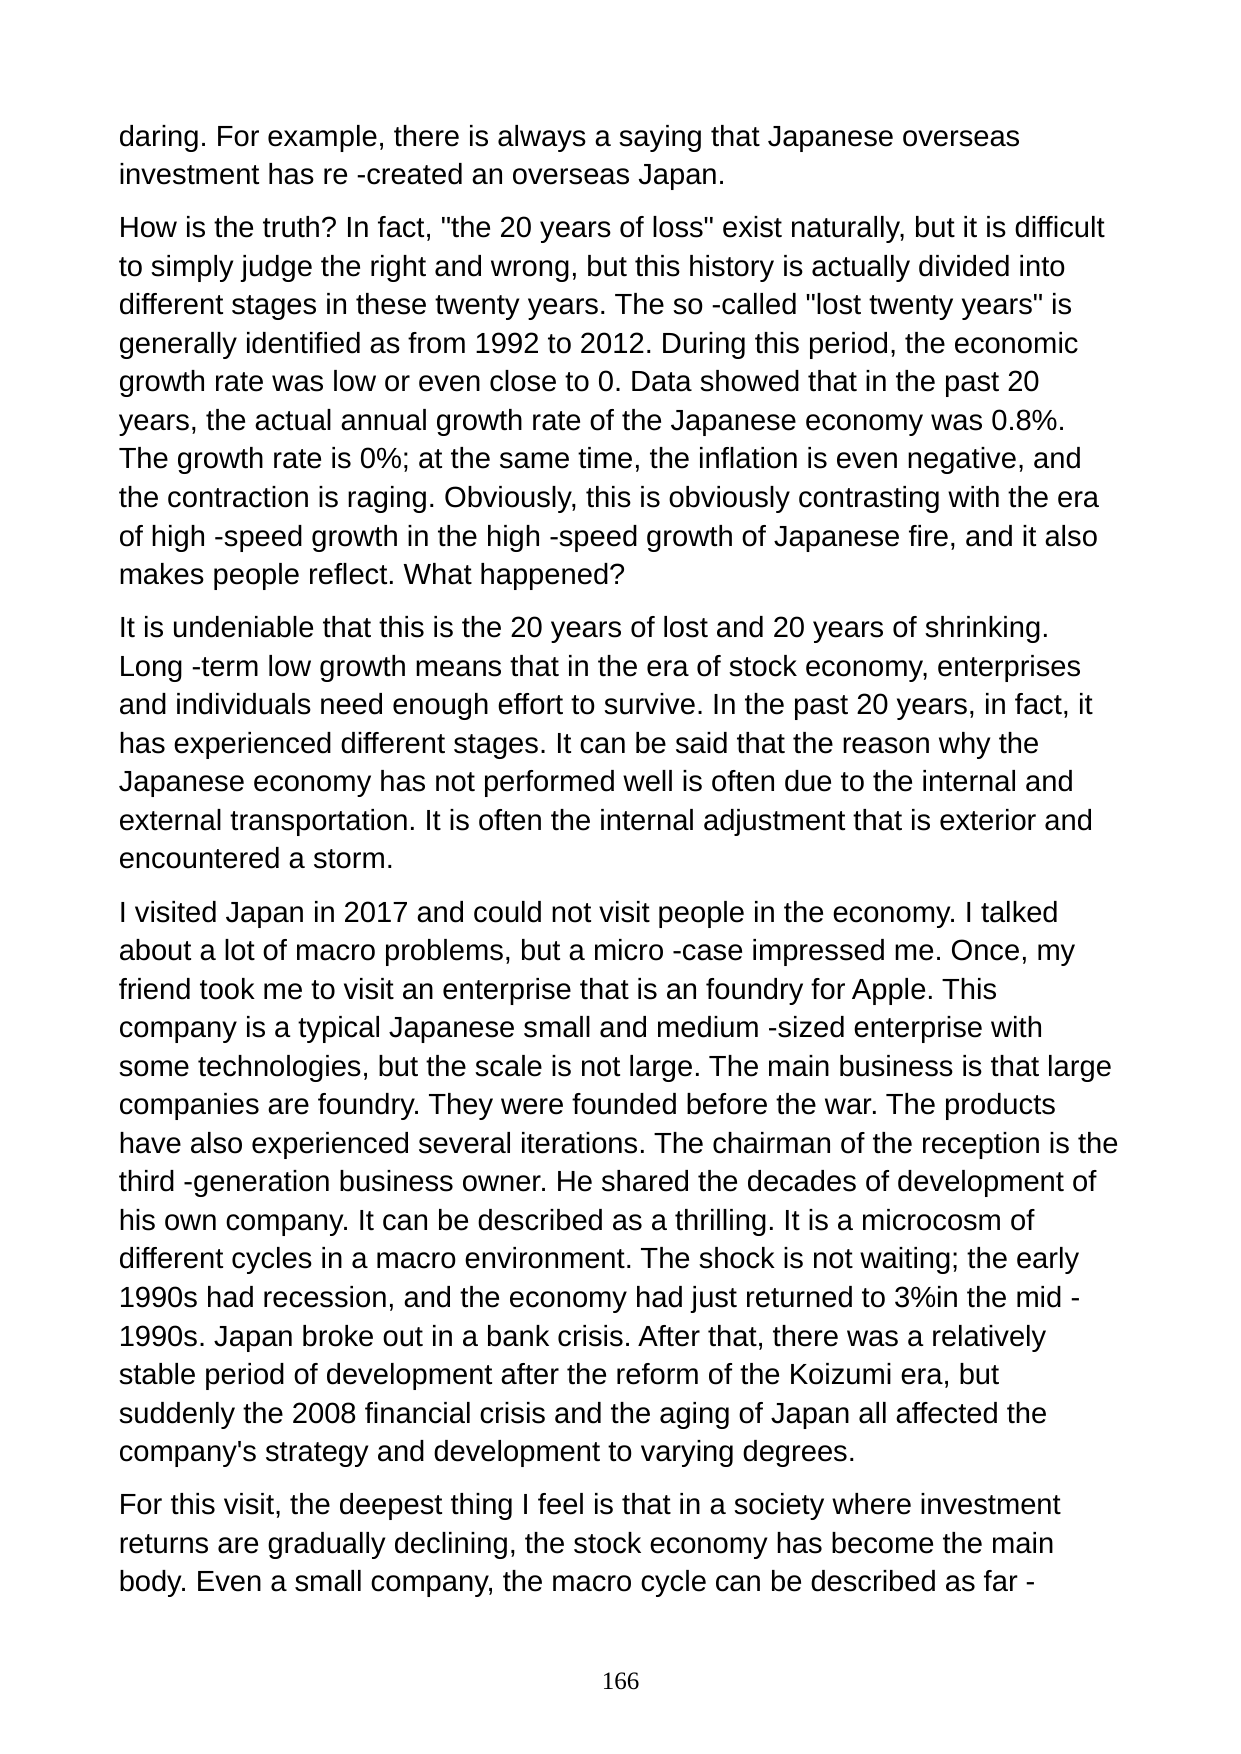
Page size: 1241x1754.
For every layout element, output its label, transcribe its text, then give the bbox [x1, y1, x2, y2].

text daring. For example, there is always a saying that Japanese overseas investment has re -created an overseas Japan. [118, 118, 1122, 191]
text For this visit, the deepest thing I feel is that in a society where investment returns are gradually declining, the stock economy has become the main body. Even a small company, the macro cycle can be described as far [118, 1487, 1122, 1598]
text It is undeniable that this is the 20 years of lost and 20 years of shrinking. Long -term low growth means that in the era of stock economy, enterprises and individuals need enough effort to survive. In the past 20 years, in fact, it has experienced different stages. It can be said that the reason why the Japanese economy has not performed well is often due to the internal and external transportation. It is often the internal adjustment that is exterior and encountered a storm. [118, 610, 1122, 875]
text How is the truth? In fact, "the 20 years of loss" exist naturally, but it is difficult to simply judge the right and wrong, but this history is actually divided into different stages in these twenty years. The so -called "lost twenty years" is generally identified as from 1992 to 2012. During this period, the economic growth rate was low or even close to 0. Data showed that in the past 20 years, the actual annual growth rate of the Japanese economy was 0.8%. The growth rate is 0%; at the same time, the inflation is even negative, and the contraction is raging. Obviously, this is obviously contrasting with the era of high -speed growth in the high -speed growth of Japanese fire, and it also makes people reflect. What happened? [118, 210, 1122, 591]
text I visited Japan in 2017 and could not visit people in the economy. I talked about a lot of macro problems, but a micro -case impressed me. Once, my friend took me to visit an enterprise that is an foundry for Apple. This company is a typical Japanese small and medium -sized enterprise with some technologies, but the scale is not large. The main business is that large companies are foundry. They were founded before the war. The products have also experienced several iterations. The chairman of the reception is the third -generation business owner. He shared the decades of development of his own company. It can be described as a thrilling. It is a microcosm of different cycles in a macro environment. The shock is not waiting; the early 1990s had recession, and the economy had just returned to 3%in the mid -1990s. Japan broke out in a bank crisis. After that, there was a relatively stable period of development after the reform of the Koizumi era, but suddenly the 2008 financial crisis and the aging of Japan all affected the company's strategy and development to varying degrees. [118, 894, 1122, 1468]
